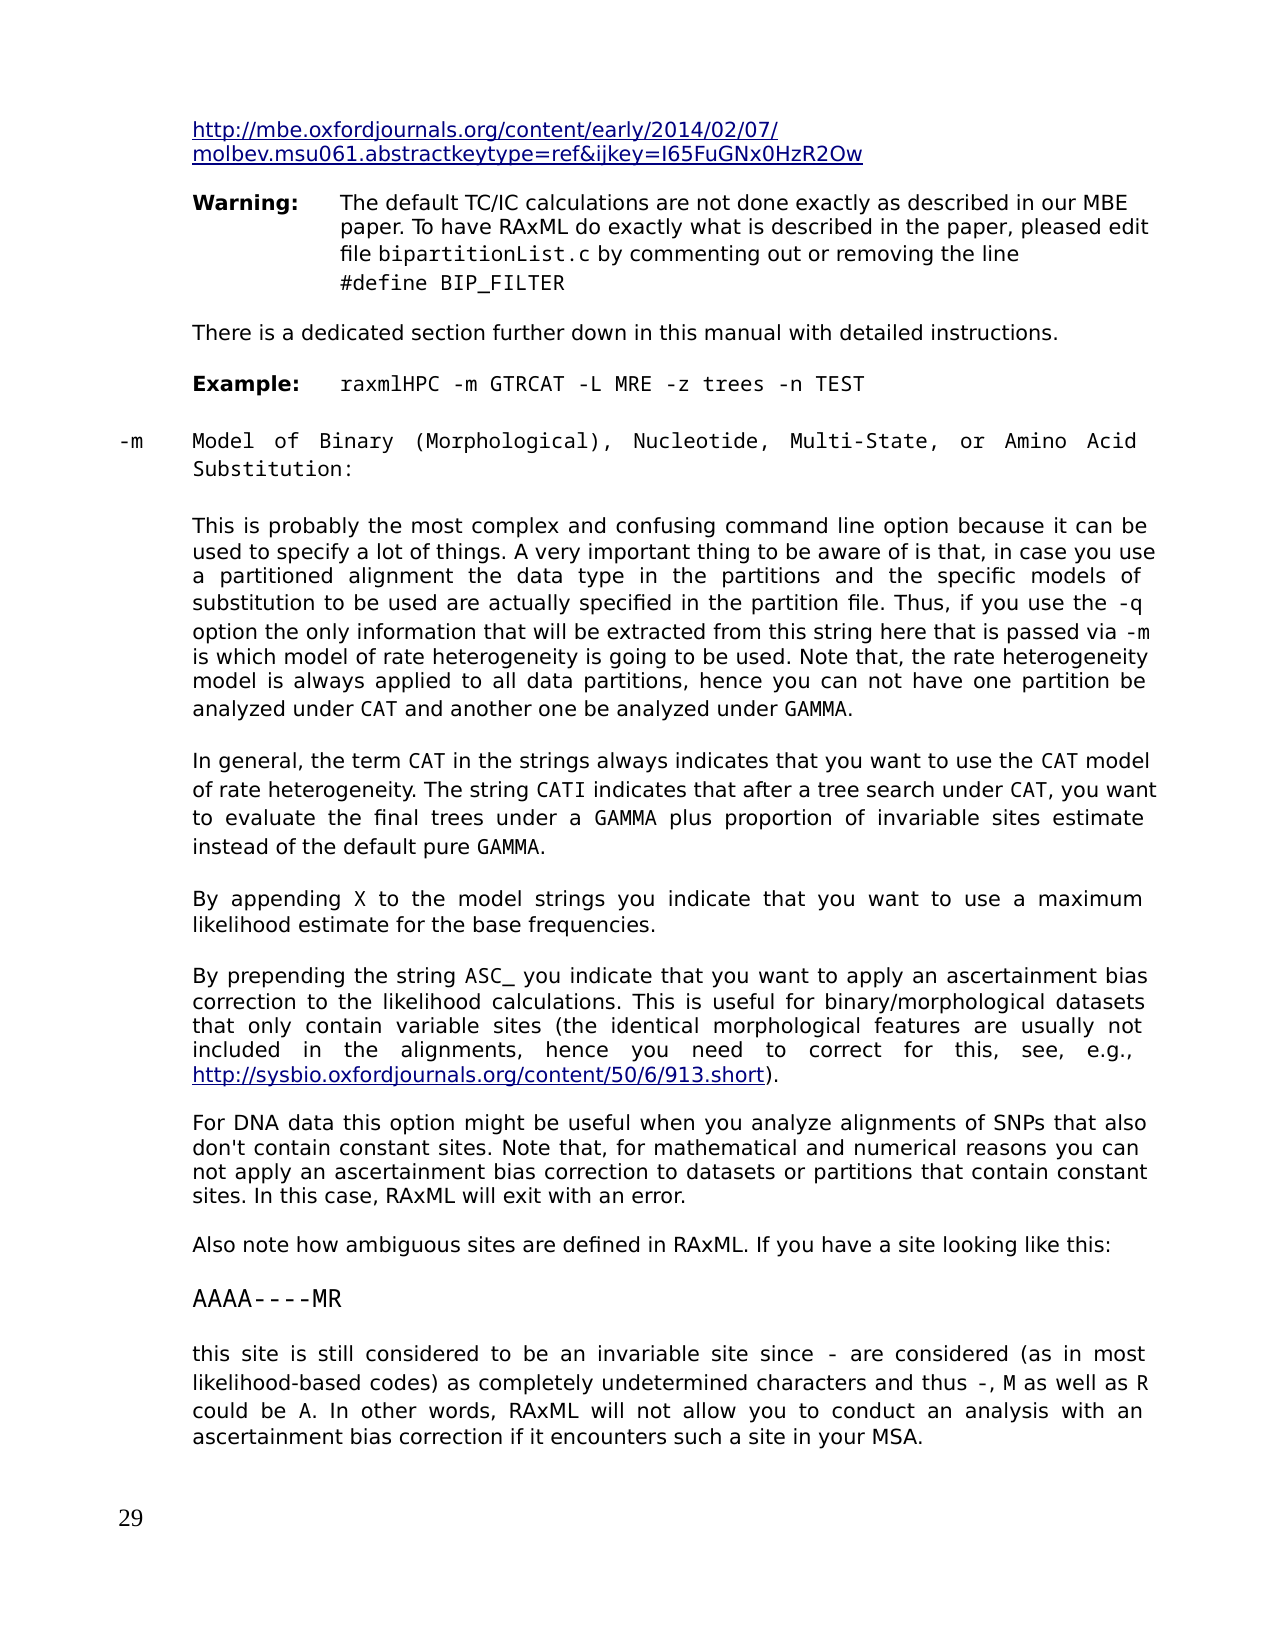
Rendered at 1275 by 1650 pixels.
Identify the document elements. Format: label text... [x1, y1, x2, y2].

text -m Model of Binary (Morphological), Nucleotide, Multi-State, or Amino Acid Substitution: [118, 426, 1157, 483]
text #define BIP_FILTER [118, 268, 1157, 296]
text Also note how ambiguous sites are defined in RAxML. If you have a site looking like this: [118, 1233, 1157, 1257]
text This is probably the most complex and confusing command line option because it can be used to specify a lot of things. A very important thing to be aware of is that, in case you use a partitioned alignment the data type in the partitions and the specific models of substitution to be used are actually specified in the partition file. Thus, if you use the -q option the only information that will be extracted from this string here that is passed via -m is which model of rate heterogeneity is going to be used. Note that, the rate heterogeneity model is always applied to all data partitions, hence you can not have one partition be analyzed under CAT and another one be analyzed under GAMMA. [118, 511, 1157, 722]
text For DNA data this option might be useful when you analyze alignments of SNPs that also don't contain constant sites. Note that, for mathematical and numerical reasons you can not apply an ascertainment bias correction to datasets or partitions that contain constant sites. In this case, RAxML will exit with an error. [118, 1111, 1157, 1208]
text http://mbe.oxfordjournals.org/content/early/2014/02/07/molbev.msu061.abstractkeytype=ref&ijkey=I65FuGNx0HzR2Ow [192, 118, 1157, 167]
text By appending X to the model strings you indicate that you want to use a maximum likelihood estimate for the base frequencies. [118, 884, 1157, 937]
text By prepending the string ASC_ you indicate that you want to apply an ascertainment bias correction to the likelihood calculations. This is useful for binary/morphological datasets that only contain variable sites (the identical morphological features are usually not included in the alignments, hence you need to correct for this, see, e.g., http://sysbio.oxfordjournals.org/content/50/6/913.short). [118, 961, 1157, 1087]
text this site is still considered to be an invariable site since - are considered (as in most likelihood-based codes) as completely undetermined characters and thus -, M as well as R could be A. In other words, RAxML will not allow you to conduct an analysis with an ascertainment bias correction if it encounters such a site in your MSA. [118, 1339, 1157, 1449]
text Example: raxmlHPC -m GTRCAT -L MRE -z trees -n TEST [118, 369, 1157, 398]
text Warning: The default TC/IC calculations are not done exactly as described in our MBE paper. To have RAxML do exactly what is described in the paper, pleased edit file bipartitionList.c by commenting out or removing the line [192, 191, 1157, 268]
text There is a dedicated section further down in this manual with detailed instructions. [118, 321, 1157, 345]
text In general, the term CAT in the strings always indicates that you want to use the CAT model of rate heterogeneity. The string CATI indicates that after a tree search under CAT, you want to evaluate the final trees under a GAMMA plus proportion of invariable sites estimate instead of the default pure GAMMA. [118, 746, 1157, 860]
text AAAA----MR [118, 1281, 1157, 1315]
